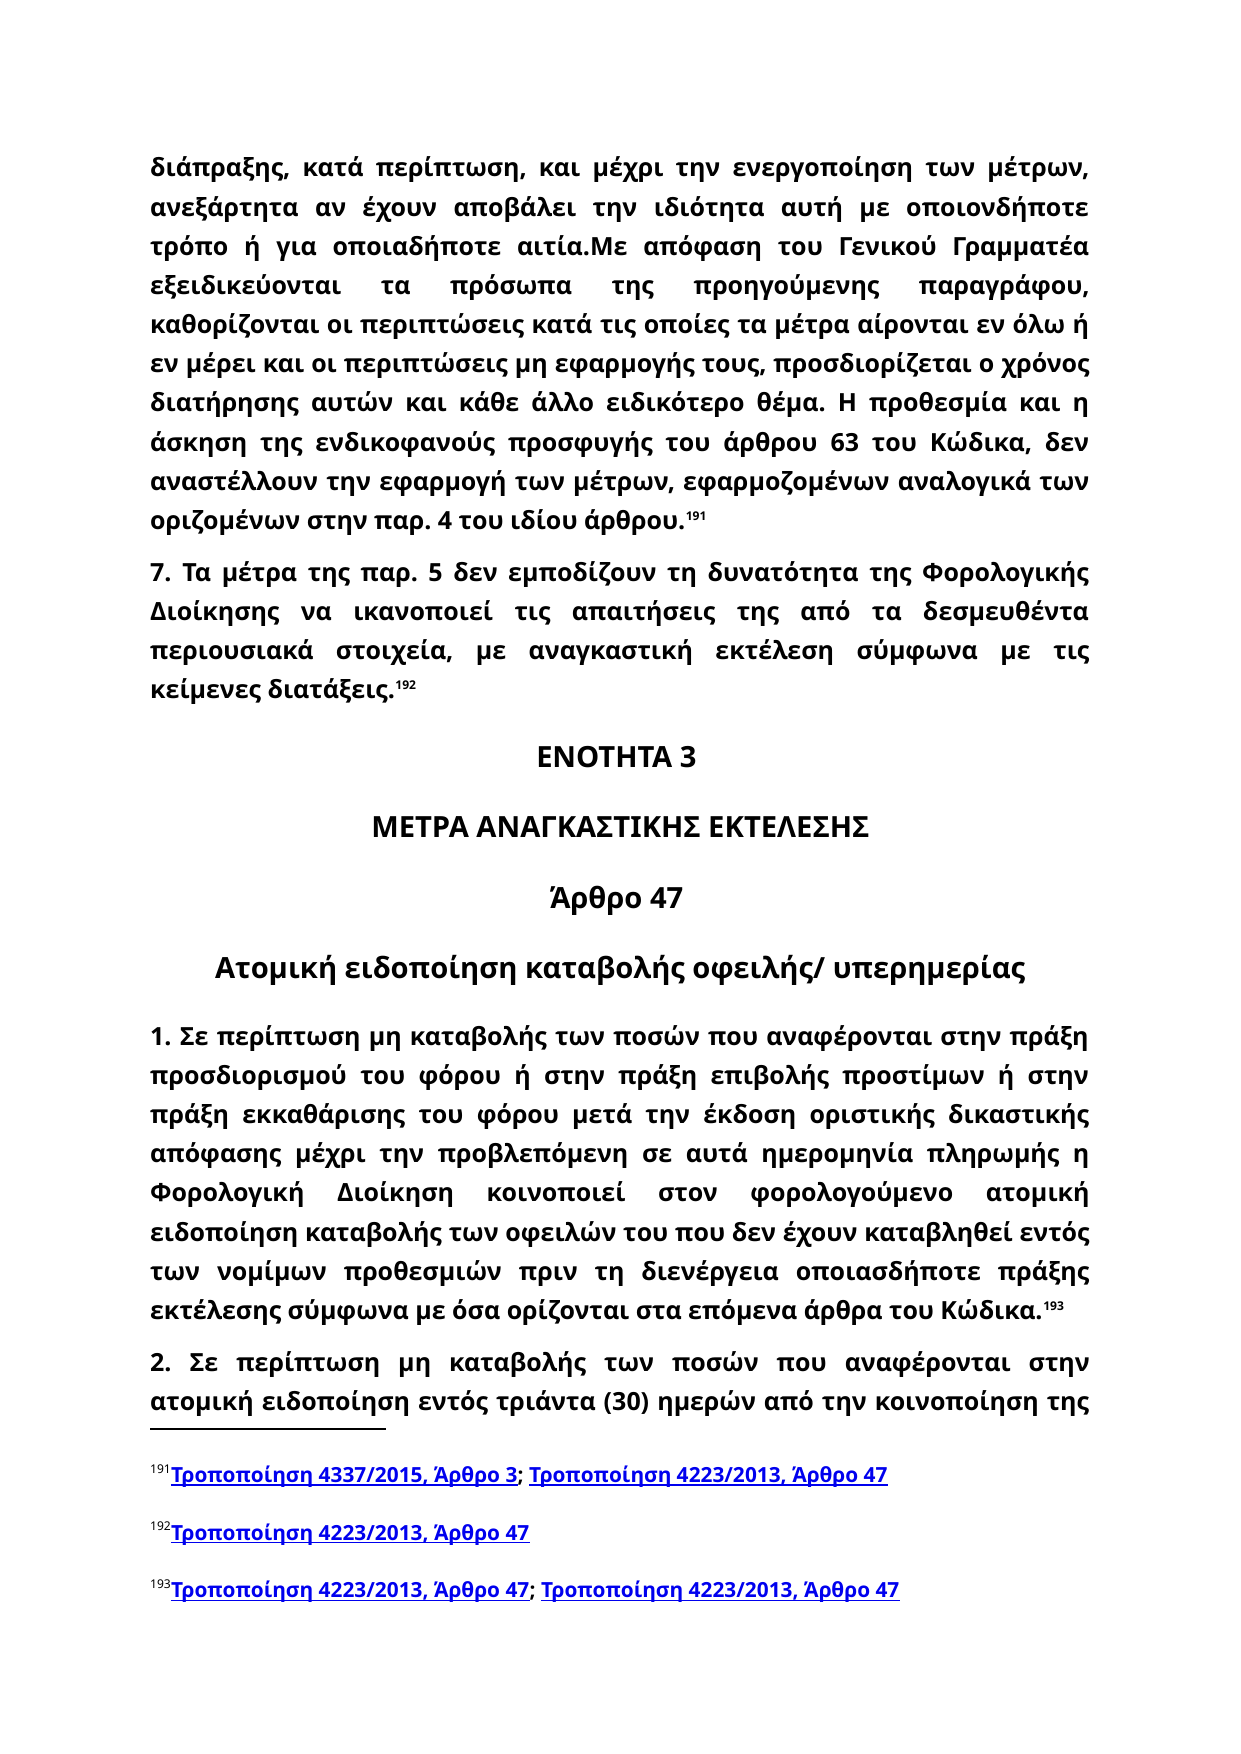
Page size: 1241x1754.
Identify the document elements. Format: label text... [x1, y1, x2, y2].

text διάπραξης, κατά περίπτωση, και μέχρι την ενεργοποίηση των μέτρων, ανεξάρτητα αν έχουν αποβάλει την ιδιότητα αυτή με οποιονδήποτε τρόπο ή για οποιαδήποτε αιτία.Με απόφαση του Γενικού Γραμματέα εξειδικεύονται τα πρόσωπα της προηγούμενης παραγράφου, καθορίζονται οι περιπτώσεις κατά τις οποίες τα μέτρα αίρονται εν όλω ή εν μέρει και οι περιπτώσεις μη εφαρμογής τους, προσδιορίζεται ο χρόνος διατήρησης αυτών και κάθε άλλο ειδικότερο θέμα. Η προθεσμία και η άσκηση της ενδικοφανούς προσφυγής του άρθρου 63 του Κώδικα, δεν αναστέλλουν την εφαρμογή των μέτρων, εφαρμοζομένων αναλογικά των οριζομένων στην παρ. 4 του ιδίου άρθρου. [150, 150, 1090, 537]
text 2. Σε περίπτωση μη καταβολής των ποσών που αναφέρονται στην ατομική ειδοποίηση εντός τριάντα (30) ημερών από την κοινοποίηση της [150, 1344, 1090, 1417]
text 7. Τα μέτρα της παρ. 5 δεν εμποδίζουν τη δυνατότητα της Φορολογικής Διοίκησης να ικανοποιεί τις απαιτήσεις της από τα δεσμευθέντα περιουσιακά στοιχεία, με αναγκαστική εκτέλεση σύμφωνα με τις κείμενες διατάξεις. [150, 554, 1090, 706]
text Τροποποίηση 4223/2013, Άρθρο 47 [150, 1518, 1090, 1546]
subtitle Άρθρο 47 [150, 877, 1090, 917]
text Τροποποίηση 4337/2015, Άρθρο 3; Τροποποίηση 4223/2013, Άρθρο 47 [150, 1460, 1090, 1489]
text 1. Σε περίπτωση μη καταβολής των ποσών που αναφέρονται στην πράξη προσδιορισμού του φόρου ή στην πράξη επιβολής προστίμων ή στην πράξη εκκαθάρισης του φόρου μετά την έκδοση οριστικής δικαστικής απόφασης μέχρι την προβλεπόμενη σε αυτά ημερομηνία πληρωμής η Φορολογική Διοίκηση κοινοποιεί στον φορολογούμενο ατομική ειδοποίηση καταβολής των οφειλών του που δεν έχουν καταβληθεί εντός των νομίμων προθεσμιών πριν τη διενέργεια οποιασδήποτε πράξης εκτέλεσης σύμφωνα με όσα ορίζονται στα επόμενα άρθρα του Κώδικα. [150, 1018, 1090, 1327]
text Τροποποίηση 4223/2013, Άρθρο 47; Τροποποίηση 4223/2013, Άρθρο 47 [150, 1576, 1090, 1604]
subtitle Ατομική ειδοποίηση καταβολής οφειλής/ υπερημερίας [150, 948, 1090, 987]
subtitle ΜΕΤΡΑ ΑΝΑΓΚΑΣΤΙΚΗΣ ΕΚΤΕΛΕΣΗΣ [150, 806, 1090, 846]
subtitle ΕΝΟΤΗΤΑ 3 [150, 736, 1090, 776]
